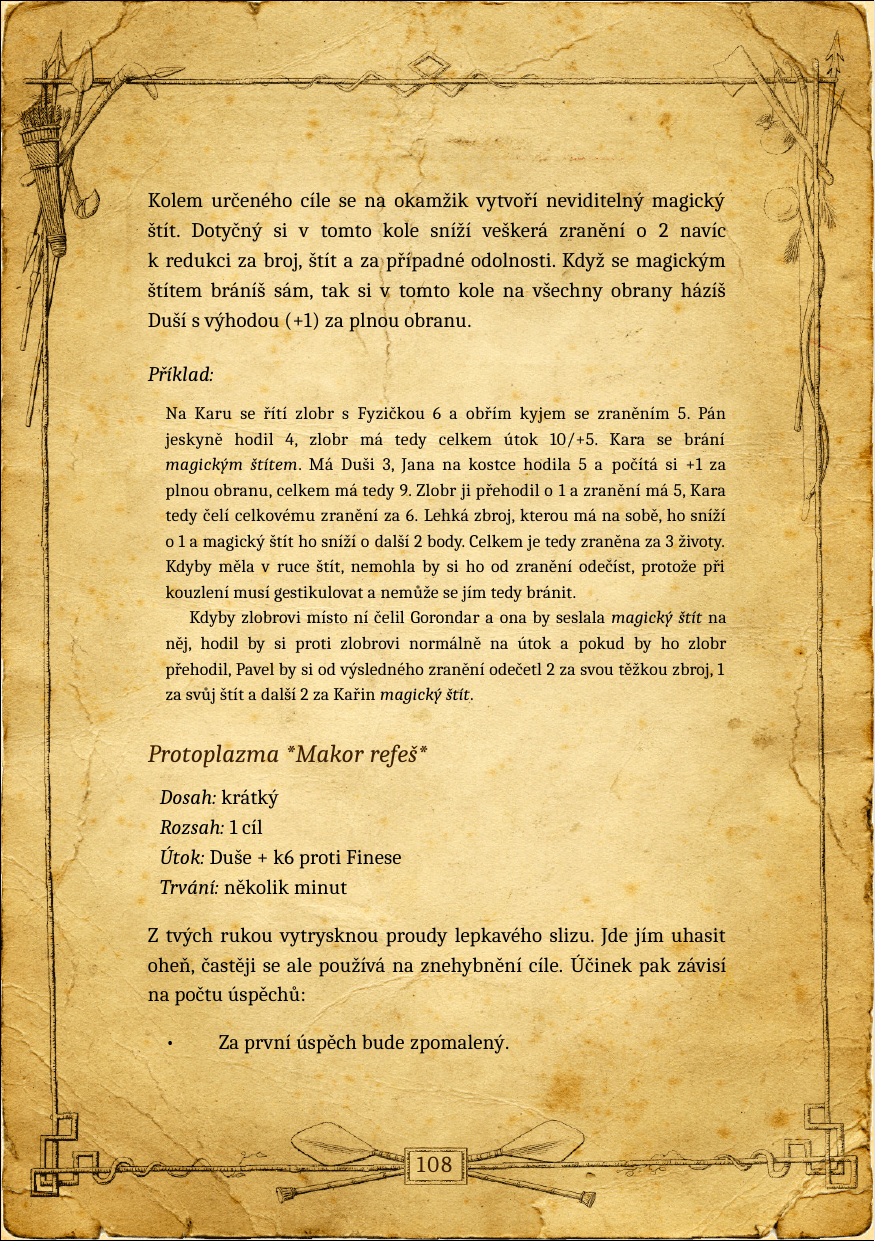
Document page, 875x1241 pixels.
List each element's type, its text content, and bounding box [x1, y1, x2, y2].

text • Za první úspěch bude zpomalený. [165, 1031, 726, 1055]
picture [1, 1, 874, 1240]
text Rozsah: 1 cíl [159, 816, 726, 840]
text Na Karu se řítí zlobr s⁠ Fyzičkou 6 a⁠ obřím kyjem se zraněním 5. Pán jeskyně hodil 4, zlobr má tedy celkem útok 10/+5. Kara se brání magickým štítem. Má Duši 3, Jana na kostce hodila 5 a⁠ počítá si +1 za plnou obranu, celkem má tedy 9. Zlobr ji přehodil o⁠ 1 a⁠ zranění má 5, Kara tedy čelí celkovému zranění za 6. Lehká zbroj, kterou má na sobě, ho sníží o⁠ 1 a⁠ magický štít ho sníží o⁠ další 2 body. Celkem je tedy zraněna za 3 životy. Kdyby měla v⁠ ruce štít, nemohla by si ho od zranění odečíst, protože při kouzlení musí gestikulovat a⁠ nemůže se jím tedy bránit. Kdyby zlobrovi místo ní čelil Gorondar a⁠ ona by seslala magický štít na něj, hodil by si proti zlobrovi normálně na útok a⁠ pokud by ho zlobr přehodil, Pavel by si od výsledného zranění odečetl 2 za svou těžkou zbroj, 1 za svůj štít a⁠ další 2 za Kařin magický štít. [165, 404, 726, 705]
subtitle Protoplazma *Makor refeš* [148, 739, 726, 768]
text Z⁠ tvých rukou vytrysknou proudy lepkavého slizu. Jde jím uhasit oheň, častěji se ale používá na znehybnění cíle. Účinek pak závisí na počtu úspěchů: [148, 923, 726, 1007]
text Dosah: krátký [159, 786, 726, 810]
text Útok: Duše + k6 proti Finese [159, 846, 726, 870]
text Kolem určeného cíle se na okamžik vytvoří neviditelný magický štít. Dotyčný si v⁠ tomto kole sníží veškerá zranění o⁠ 2 navíc k⁠ redukci za broj, štít a⁠ za případné odolnosti. Když se magickým štítem bráníš sám, tak si v⁠ tomto kole na všechny obrany házíš Duší s⁠ výhodou (+1) za plnou obranu. [148, 189, 726, 333]
text Trvání: několik minut [159, 876, 726, 900]
text Příklad: [148, 362, 726, 386]
